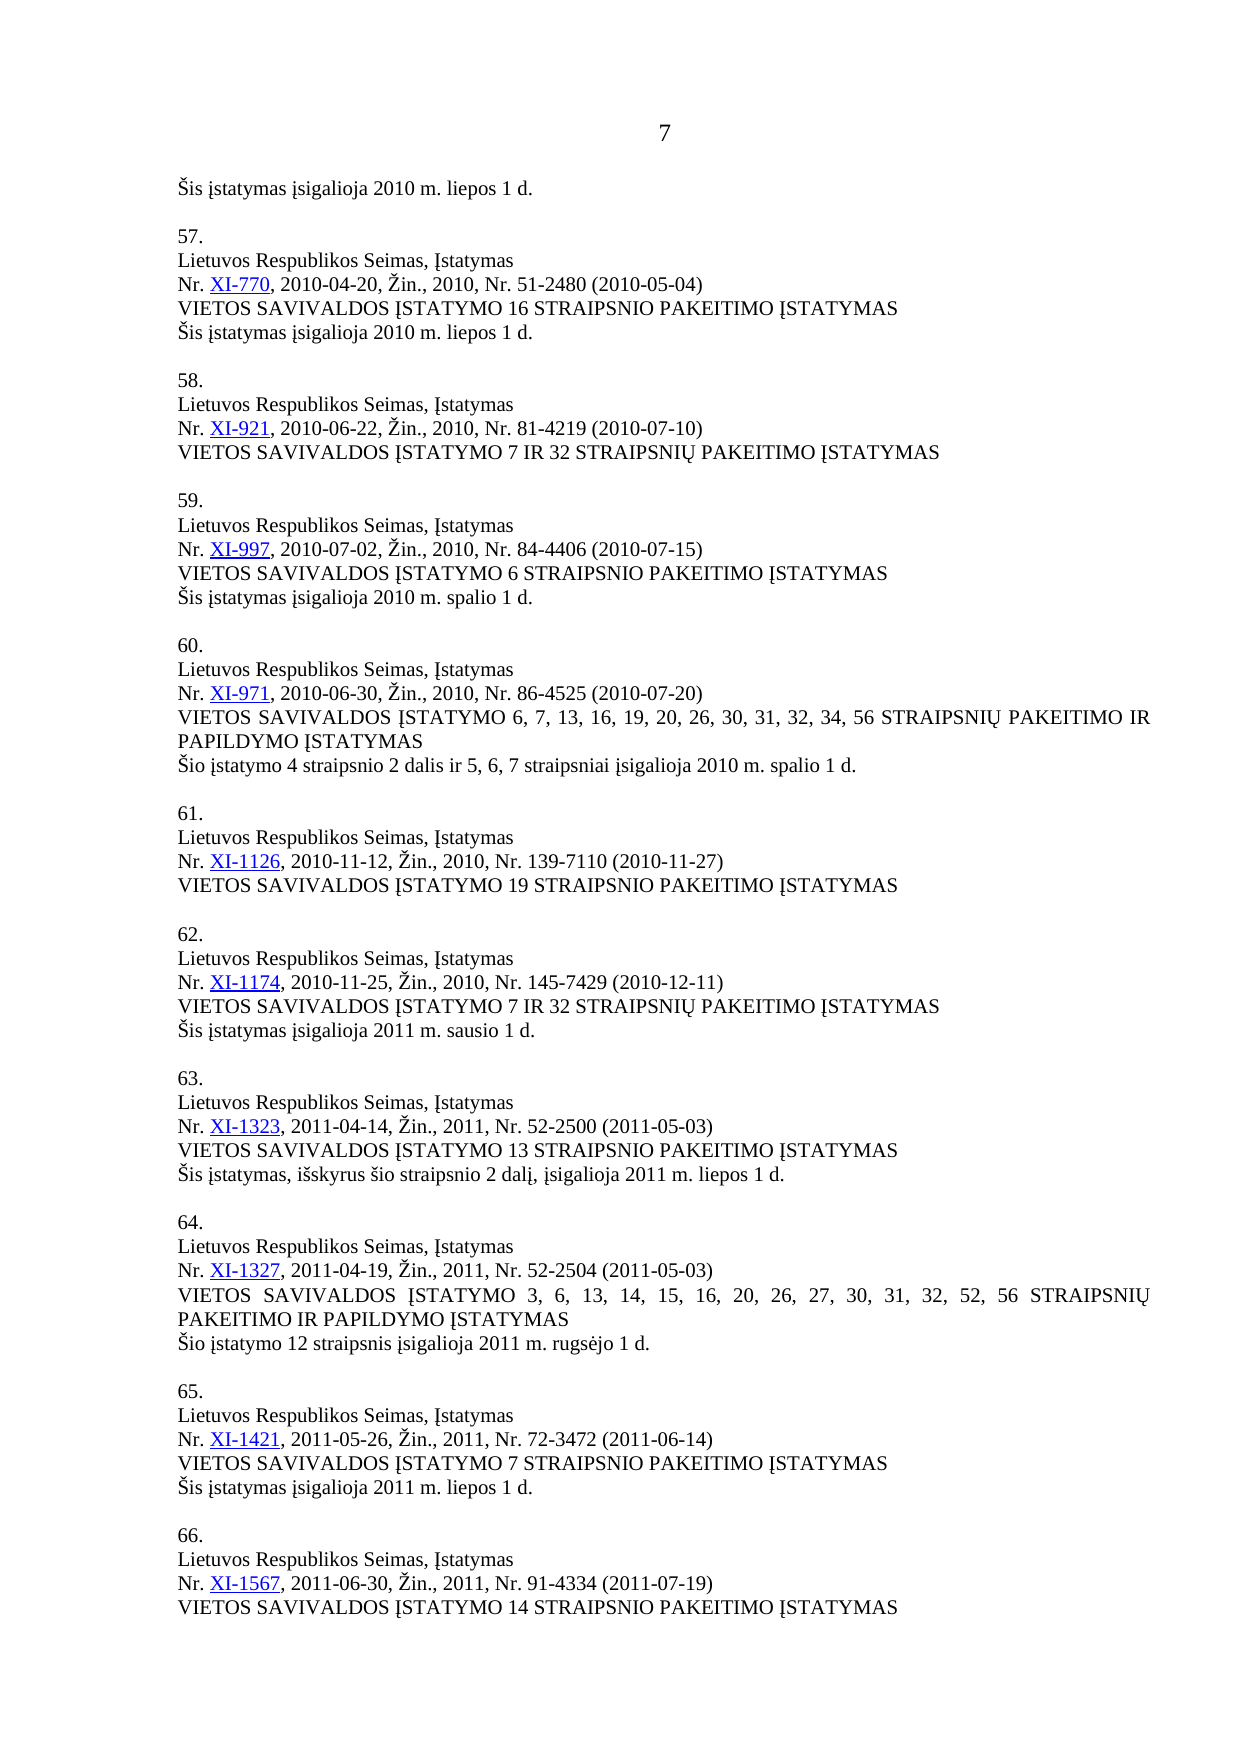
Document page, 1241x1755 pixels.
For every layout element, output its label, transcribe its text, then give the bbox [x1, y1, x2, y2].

text Nr. XI-1421, 2011-05-26, Žin., 2011, Nr. 72-3472 (2011-06-14) [177, 1427, 1152, 1451]
text 62. [177, 922, 1152, 946]
text Šio įstatymo 4 straipsnio 2 dalis ir 5, 6, 7 straipsniai įsigalioja 2010 m. spalio 1 d. [177, 753, 1152, 777]
text 59. [177, 488, 1152, 512]
text Lietuvos Respublikos Seimas, Įstatymas [177, 1234, 1152, 1258]
text Šis įstatymas įsigalioja 2011 m. sausio 1 d. [177, 1018, 1152, 1042]
text Lietuvos Respublikos Seimas, Įstatymas [177, 248, 1152, 272]
text 66. [177, 1523, 1152, 1547]
text Lietuvos Respublikos Seimas, Įstatymas [177, 1547, 1152, 1571]
text Lietuvos Respublikos Seimas, Įstatymas [177, 512, 1152, 537]
text 60. [177, 633, 1152, 657]
text VIETOS SAVIVALDOS ĮSTATYMO 7 STRAIPSNIO PAKEITIMO ĮSTATYMAS [177, 1451, 1152, 1475]
text Šis įstatymas įsigalioja 2010 m. spalio 1 d. [177, 585, 1152, 609]
text Lietuvos Respublikos Seimas, Įstatymas [177, 657, 1152, 681]
text VIETOS SAVIVALDOS ĮSTATYMO 14 STRAIPSNIO PAKEITIMO ĮSTATYMAS [177, 1595, 1152, 1619]
text VIETOS SAVIVALDOS ĮSTATYMO 6 STRAIPSNIO PAKEITIMO ĮSTATYMAS [177, 561, 1152, 585]
text VIETOS SAVIVALDOS ĮSTATYMO 3, 6, 13, 14, 15, 16, 20, 26, 27, 30, 31, 32, 52, 56 STRAIPSNIŲ PAKEITIMO IR PAPILDYMO ĮSTATYMAS [177, 1282, 1152, 1331]
text 61. [177, 801, 1152, 825]
text Lietuvos Respublikos Seimas, Įstatymas [177, 825, 1152, 849]
text Šis įstatymas įsigalioja 2011 m. liepos 1 d. [177, 1475, 1152, 1499]
text 63. [177, 1066, 1152, 1090]
text VIETOS SAVIVALDOS ĮSTATYMO 6, 7, 13, 16, 19, 20, 26, 30, 31, 32, 34, 56 STRAIPSNIŲ PAKEITIMO IR PAPILDYMO ĮSTATYMAS [177, 705, 1152, 753]
text Nr. XI-770, 2010-04-20, Žin., 2010, Nr. 51-2480 (2010-05-04) [177, 272, 1152, 296]
text Šis įstatymas įsigalioja 2010 m. liepos 1 d. [177, 176, 1152, 200]
text Šio įstatymo 12 straipsnis įsigalioja 2011 m. rugsėjo 1 d. [177, 1331, 1152, 1355]
text Šis įstatymas įsigalioja 2010 m. liepos 1 d. [177, 320, 1152, 344]
text Nr. XI-1174, 2010-11-25, Žin., 2010, Nr. 145-7429 (2010-12-11) [177, 970, 1152, 994]
text Lietuvos Respublikos Seimas, Įstatymas [177, 946, 1152, 970]
text VIETOS SAVIVALDOS ĮSTATYMO 7 IR 32 STRAIPSNIŲ PAKEITIMO ĮSTATYMAS [177, 440, 1152, 464]
text VIETOS SAVIVALDOS ĮSTATYMO 19 STRAIPSNIO PAKEITIMO ĮSTATYMAS [177, 873, 1152, 897]
text VIETOS SAVIVALDOS ĮSTATYMO 13 STRAIPSNIO PAKEITIMO ĮSTATYMAS [177, 1138, 1152, 1162]
text Lietuvos Respublikos Seimas, Įstatymas [177, 1090, 1152, 1114]
text Nr. XI-921, 2010-06-22, Žin., 2010, Nr. 81-4219 (2010-07-10) [177, 416, 1152, 440]
text Nr. XI-1323, 2011-04-14, Žin., 2011, Nr. 52-2500 (2011-05-03) [177, 1114, 1152, 1138]
text Nr. XI-1567, 2011-06-30, Žin., 2011, Nr. 91-4334 (2011-07-19) [177, 1571, 1152, 1595]
text VIETOS SAVIVALDOS ĮSTATYMO 16 STRAIPSNIO PAKEITIMO ĮSTATYMAS [177, 296, 1152, 320]
text Nr. XI-971, 2010-06-30, Žin., 2010, Nr. 86-4525 (2010-07-20) [177, 681, 1152, 705]
text Lietuvos Respublikos Seimas, Įstatymas [177, 392, 1152, 416]
text Nr. XI-1327, 2011-04-19, Žin., 2011, Nr. 52-2504 (2011-05-03) [177, 1258, 1152, 1282]
text Nr. XI-1126, 2010-11-12, Žin., 2010, Nr. 139-7110 (2010-11-27) [177, 849, 1152, 873]
text Šis įstatymas, išskyrus šio straipsnio 2 dalį, įsigalioja 2011 m. liepos 1 d. [177, 1162, 1152, 1186]
text 65. [177, 1379, 1152, 1403]
text 64. [177, 1210, 1152, 1234]
text Lietuvos Respublikos Seimas, Įstatymas [177, 1403, 1152, 1427]
text VIETOS SAVIVALDOS ĮSTATYMO 7 IR 32 STRAIPSNIŲ PAKEITIMO ĮSTATYMAS [177, 994, 1152, 1018]
text 57. [177, 224, 1152, 248]
text Nr. XI-997, 2010-07-02, Žin., 2010, Nr. 84-4406 (2010-07-15) [177, 537, 1152, 561]
text 58. [177, 368, 1152, 392]
